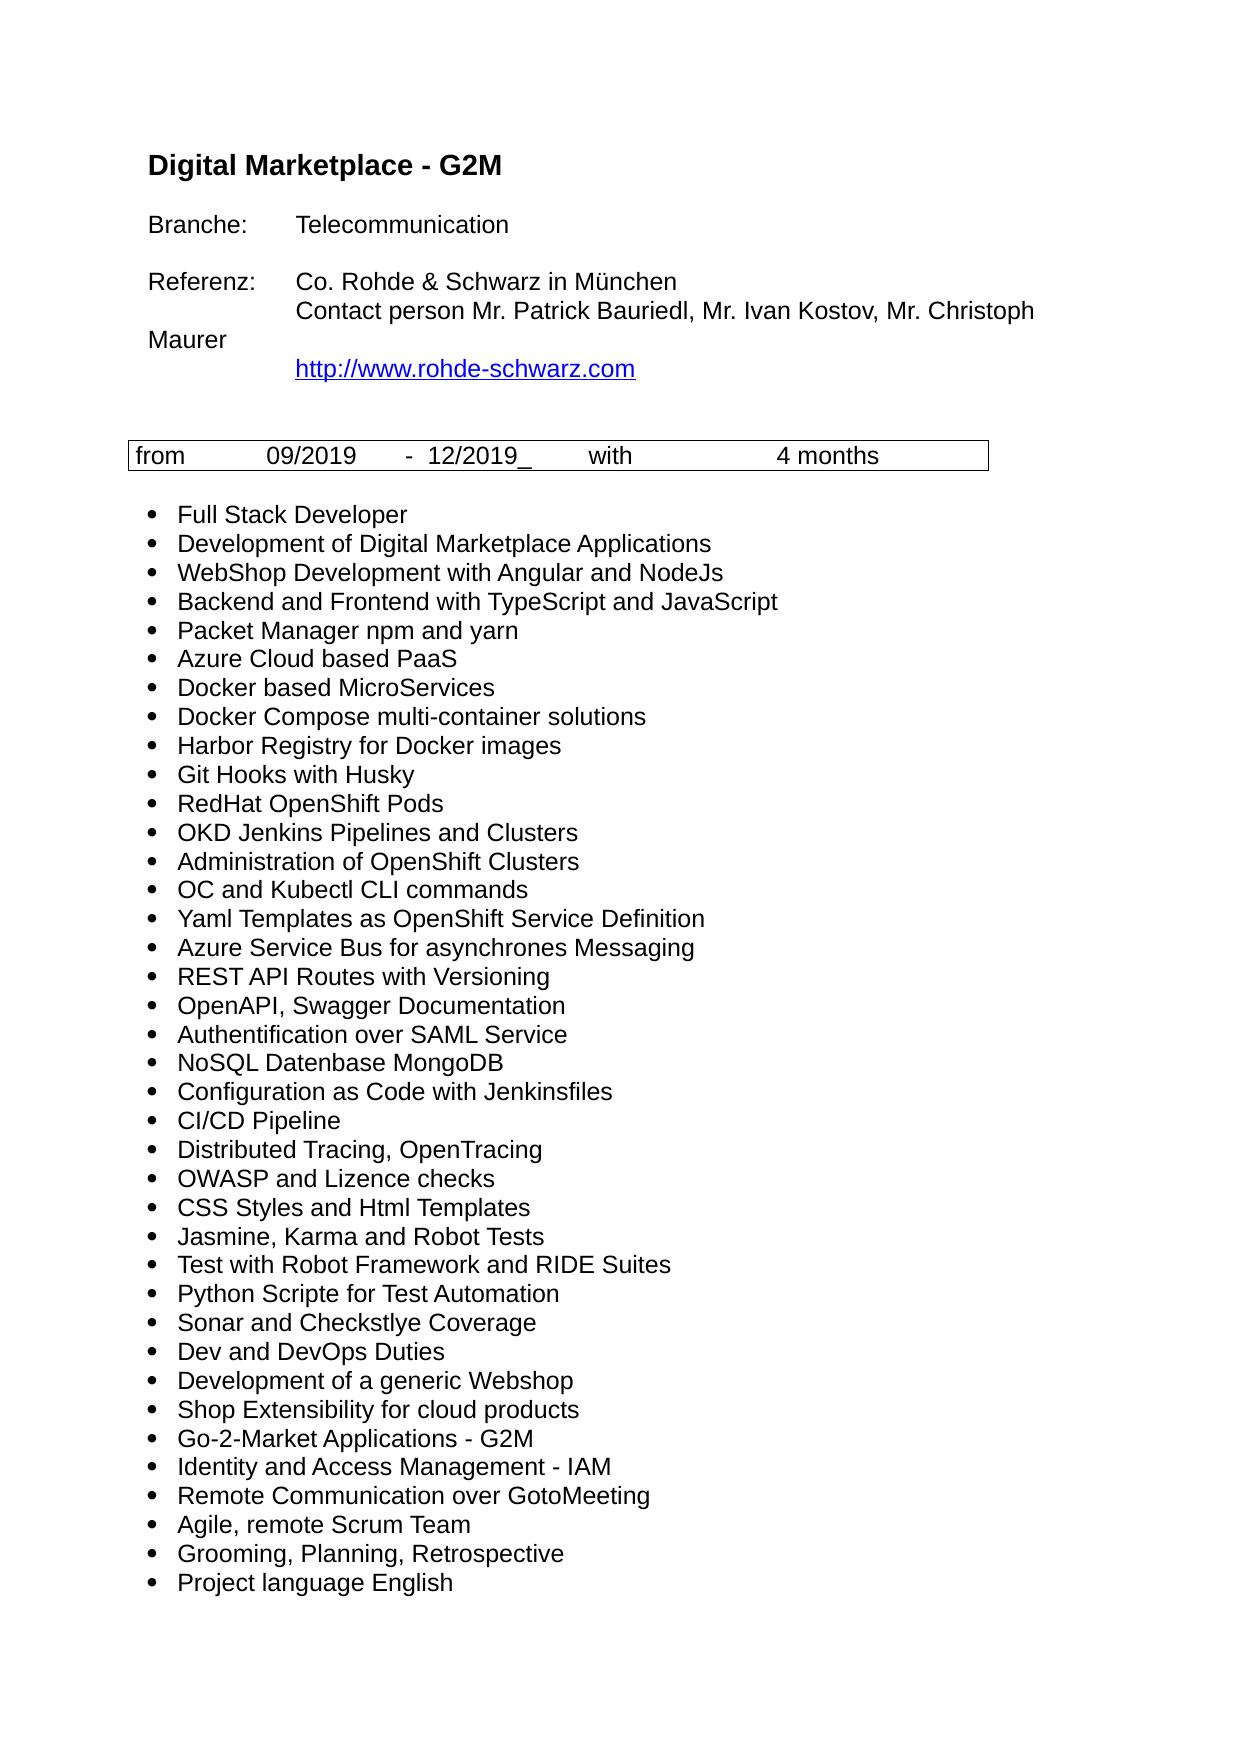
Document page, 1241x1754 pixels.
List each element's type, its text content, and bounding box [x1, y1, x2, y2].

text http://www.rohde-schwarz.com [221, 354, 1104, 382]
list CSS Styles and Html Templates [148, 1193, 1104, 1222]
text Contact person Mr. Patrick Bauriedl, Mr. Ivan Kostov, Mr. Christoph Maurer [148, 296, 1104, 354]
list Remote Communication over GotoMeeting [148, 1481, 1104, 1510]
list CI/CD Pipeline [148, 1106, 1104, 1135]
list Full Stack Developer [148, 500, 1104, 529]
list NoSQL Datenbase MongoDB [148, 1048, 1104, 1077]
list REST API Routes with Versioning [148, 962, 1104, 991]
list WebShop Development with Angular and NodeJs [148, 558, 1104, 587]
list OpenAPI, Swagger Documentation [148, 991, 1104, 1019]
list Azure Cloud based PaaS [148, 644, 1104, 673]
list Development of a generic Webshop [148, 1366, 1104, 1395]
list Project language English [148, 1568, 1104, 1597]
list Docker Compose multi-container solutions [148, 702, 1104, 731]
list Development of Digital Marketplace Applications [148, 529, 1104, 558]
list Sonar and Checkstlye Coverage [148, 1308, 1104, 1337]
list Agile, remote Scrum Team [148, 1510, 1104, 1539]
table_header - [398, 441, 420, 470]
list Yaml Templates as OpenShift Service Definition [148, 904, 1104, 933]
list Python Scripte for Test Automation [148, 1279, 1104, 1308]
list RedHat OpenShift Pods [148, 789, 1104, 818]
subtitle Digital Marketplace - G2M [148, 148, 1104, 181]
list Dev and DevOps Duties [148, 1337, 1104, 1366]
table_header 4 months [762, 441, 988, 470]
list Authentification over SAML Service [148, 1019, 1104, 1048]
list OWASP and Lizence checks [148, 1164, 1104, 1193]
list Test with Robot Framework and RIDE Suites [148, 1250, 1104, 1279]
table_header from [129, 441, 259, 470]
table_header 09/2019 [259, 441, 398, 470]
text Referenz: Co. Rohde & Schwarz in München [148, 267, 1104, 296]
list OC and Kubectl CLI commands [148, 875, 1104, 904]
table_header 12/2019_ [420, 441, 581, 470]
list Grooming, Planning, Retrospective [148, 1539, 1104, 1568]
list Azure Service Bus for asynchrones Messaging [148, 933, 1104, 962]
list Shop Extensibility for cloud products [148, 1395, 1104, 1423]
list Backend and Frontend with TypeScript and JavaScript [148, 587, 1104, 616]
list Configuration as Code with Jenkinsfiles [148, 1077, 1104, 1106]
table_header with [581, 441, 762, 470]
list Identity and Access Management - IAM [148, 1452, 1104, 1481]
list Administration of OpenShift Clusters [148, 846, 1104, 875]
list Go-2-Market Applications - G2M [148, 1423, 1104, 1452]
list Docker based MicroServices [148, 673, 1104, 702]
list Harbor Registry for Docker images [148, 731, 1104, 760]
list Git Hooks with Husky [148, 760, 1104, 789]
list Jasmine, Karma and Robot Tests [148, 1222, 1104, 1250]
list Distributed Tracing, OpenTracing [148, 1135, 1104, 1164]
list OKD Jenkins Pipelines and Clusters [148, 818, 1104, 846]
list Packet Manager npm and yarn [148, 616, 1104, 644]
text Branche: Telecommunication [148, 210, 1104, 239]
